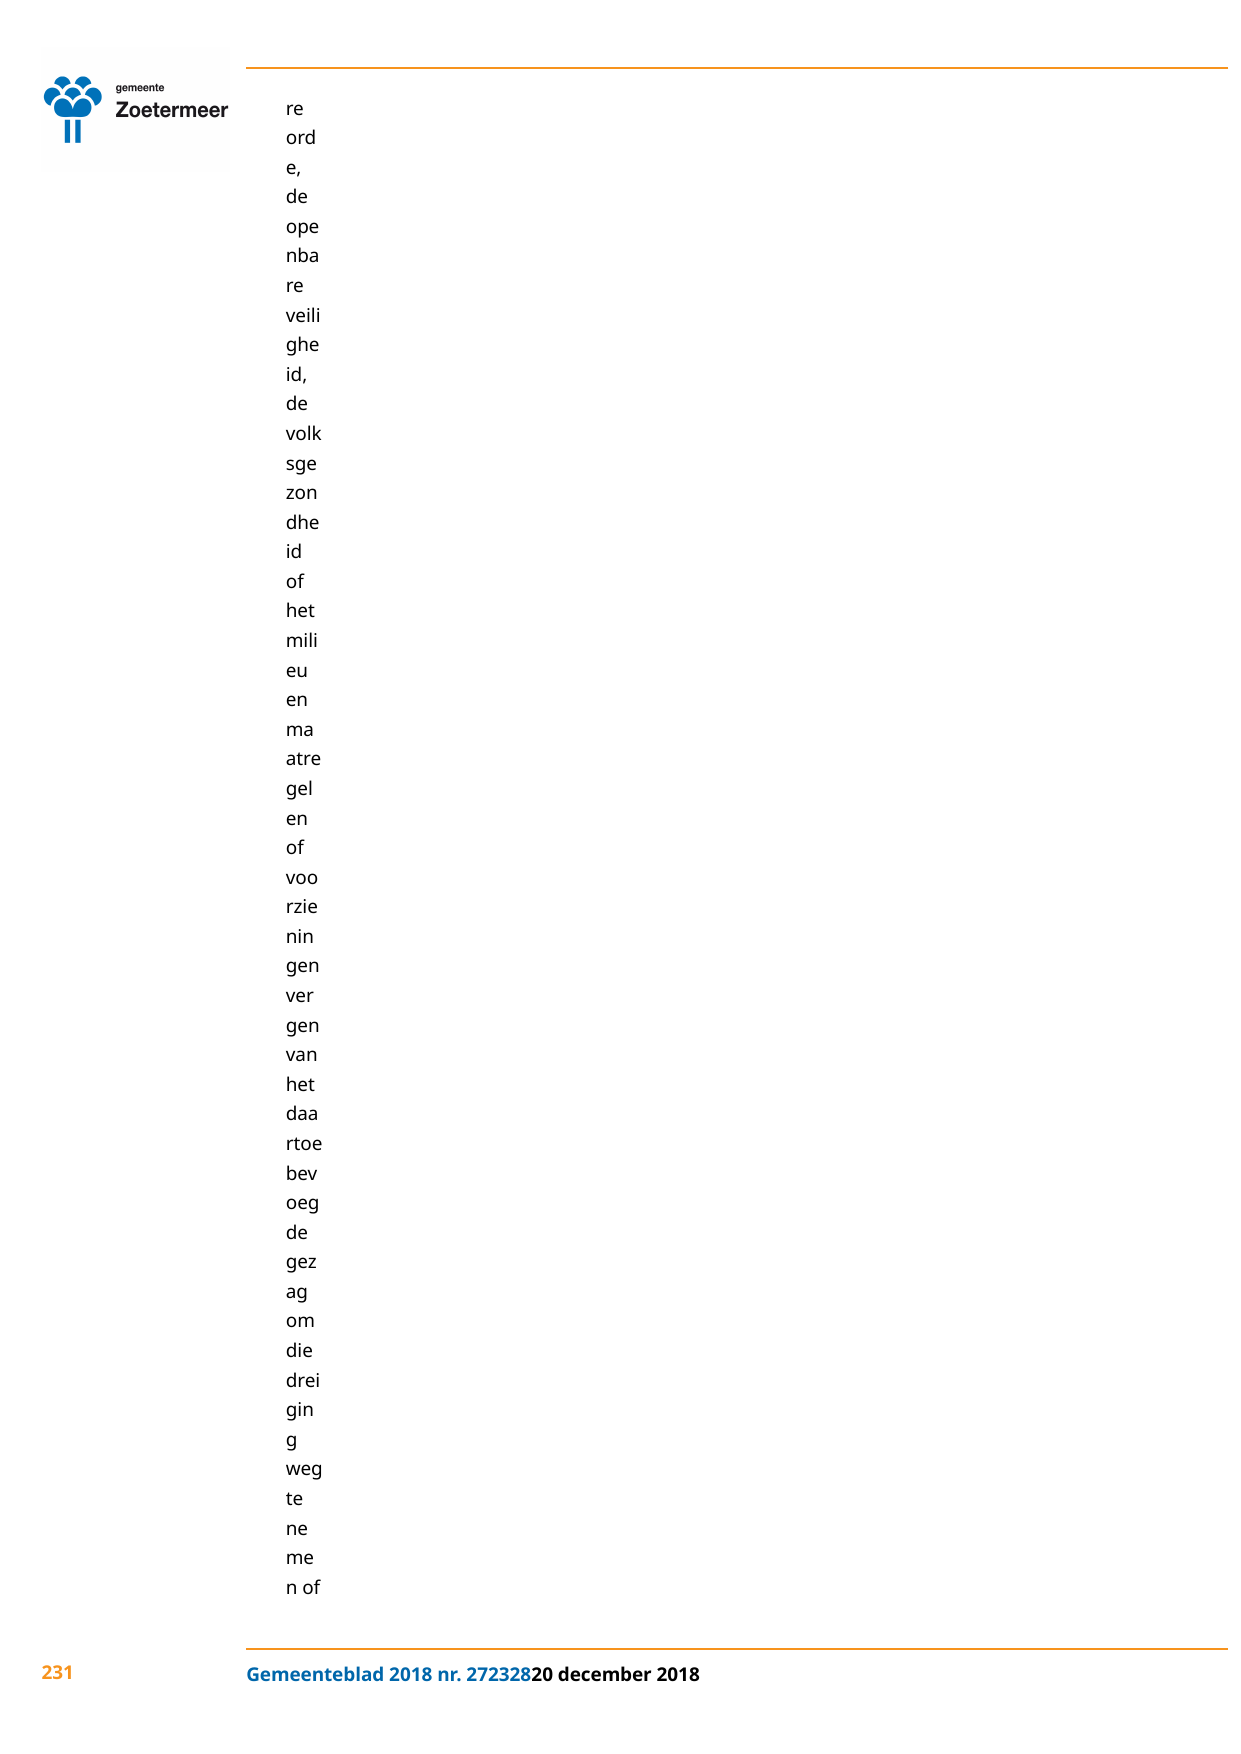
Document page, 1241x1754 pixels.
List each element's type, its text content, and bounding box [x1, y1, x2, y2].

table_cell [361, 95, 398, 1600]
table_cell [323, 95, 361, 1600]
table_cell re orde, de openbare veiligheid, de volksgezondheid of het milieu en maatregelen of voorzieningen vergen van het daartoe bevoegde gezag om die dreiging weg te nemen of [286, 95, 323, 1600]
table_cell [248, 95, 286, 1600]
picture [41, 47, 231, 172]
